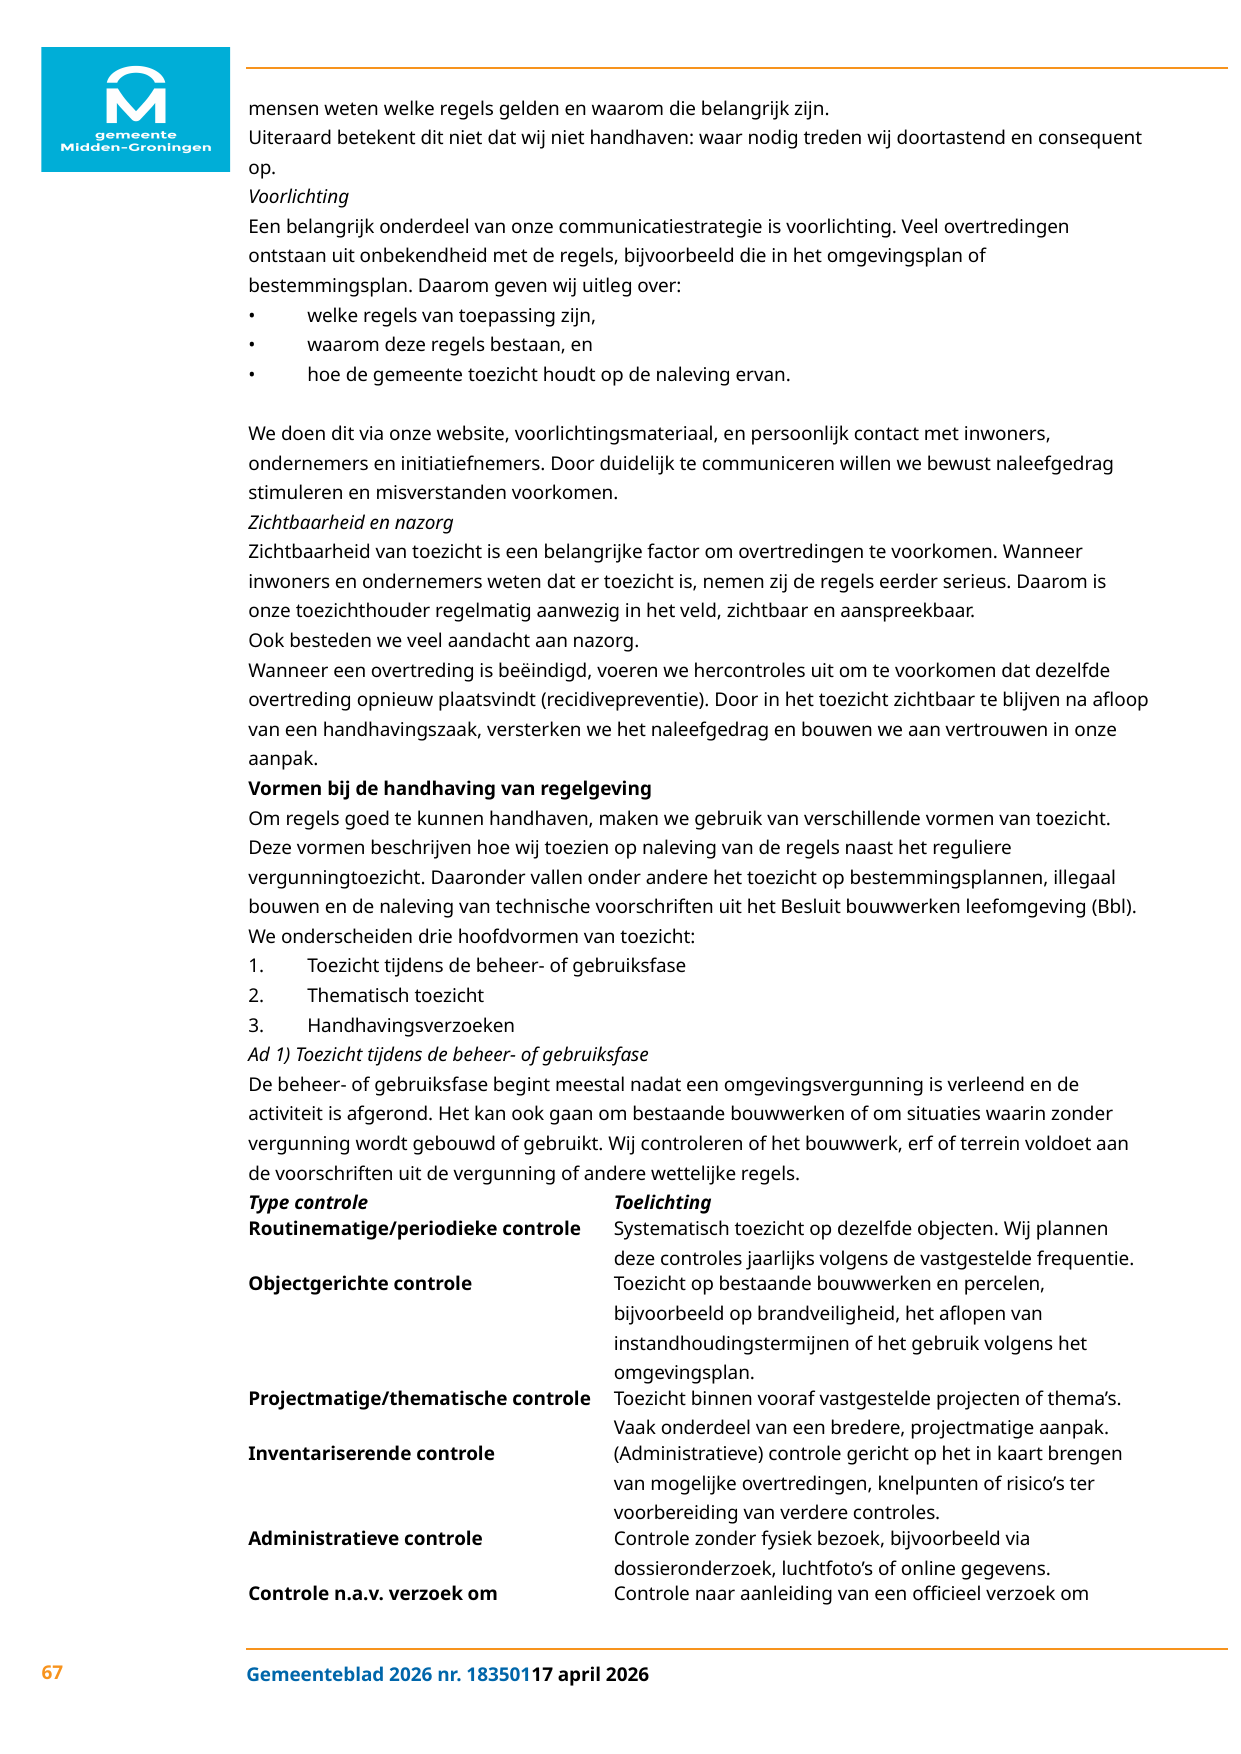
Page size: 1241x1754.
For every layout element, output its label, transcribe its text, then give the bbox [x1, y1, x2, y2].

text Ad 1) Toezicht tijdens de beheer- of gebruiksfase [248, 1041, 1152, 1067]
list Toezicht tijdens de beheer- of gebruiksfase [248, 953, 1152, 978]
list Thematisch toezicht [248, 982, 1152, 1008]
table_header Type controle [248, 1190, 613, 1215]
text Zichtbaarheid van toezicht is een belangrijke factor om overtredingen te voorkomen. Wanneer inwoners en ondernemers weten dat er toezicht is, nemen zij de regels eerder serieus. Daarom is onze toezichthouder regelmatig aanwezig in het veld, zichtbaar en aanspreekbaar. [248, 538, 1152, 623]
text Voorlichting [248, 183, 1152, 209]
text Ook besteden we veel aandacht aan nazorg. [248, 627, 1152, 653]
picture [107, 89, 165, 122]
text Wanneer een overtreding is beëindigd, voeren we hercontroles uit om te voorkomen dat dezelfde overtreding opnieuw plaatsvindt (recidivepreventie). Door in het toezicht zichtbaar te blijven na afloop van een handhavingszaak, versterken we het naleefgedrag en bouwen we aan vertrouwen in onze aanpak. [248, 657, 1152, 771]
picture [108, 66, 164, 82]
text Zichtbaarheid en nazorg [248, 509, 1152, 535]
table_cell Routinematige/periodieke controle [248, 1215, 613, 1271]
list Handhavingsverzoeken [248, 1012, 1152, 1038]
text De beheer- of gebruiksfase begint meestal nadat een omgevingsvergunning is verleend en de activiteit is afgerond. Het kan ook gaan om bestaande bouwwerken of om situaties waarin zonder vergunning wordt gebouwd of gebruikt. Wij controleren of het bouwwerk, erf of terrein voldoet aan de voorschriften uit de vergunning of andere wettelijke regels. [248, 1071, 1152, 1186]
table_cell Systematisch toezicht op dezelfde objecten. Wij plannen deze controles jaarlijks volgens de vastgestelde frequentie. [614, 1215, 1152, 1271]
text mensen weten welke regels gelden en waarom die belangrijk zijn. [248, 95, 1152, 121]
text We doen dit via onze website, voorlichtingsmateriaal, en persoonlijk contact met inwoners, ondernemers en initiatiefnemers. Door duidelijk te communiceren willen we bewust naleefgedrag stimuleren en misverstanden voorkomen. [248, 420, 1152, 505]
list welke regels van toepassing zijn, [248, 302, 1152, 328]
table_cell Inventariserende controle [248, 1440, 613, 1525]
table_header Toelichting [614, 1190, 1152, 1215]
table_cell Controle zonder fysiek bezoek, bijvoorbeeld via dossieronderzoek, luchtfoto’s of online gegevens. [614, 1525, 1152, 1581]
table_cell Controle naar aanleiding van een officieel verzoek om [614, 1581, 1152, 1606]
table_cell (Administratieve) controle gericht op het in kaart brengen van mogelijke overtredingen, knelpunten of risico’s ter voorbereiding van verdere controles. [614, 1440, 1152, 1525]
table_cell Projectmatige/thematische controle [248, 1385, 613, 1440]
text Om regels goed te kunnen handhaven, maken we gebruik van verschillende vormen van toezicht. Deze vormen beschrijven hoe wij toezien op naleving van de regels naast het reguliere vergunningtoezicht. Daaronder vallen onder andere het toezicht op bestemmingsplannen, illegaal bouwen en de naleving van technische voorschriften uit het Besluit bouwwerken leefomgeving (Bbl). We onderscheiden drie hoofdvormen van toezicht: [248, 805, 1152, 949]
list hoe de gemeente toezicht houdt op de naleving ervan. [248, 361, 1152, 387]
text Een belangrijk onderdeel van onze communicatiestrategie is voorlichting. Veel overtredingen ontstaan uit onbekendheid met de regels, bijvoorbeeld die in het omgevingsplan of bestemmingsplan. Daarom geven wij uitleg over: [248, 213, 1152, 298]
table_cell Toezicht op bestaande bouwwerken en percelen, bijvoorbeeld op brandveiligheid, het aflopen van instandhoudingstermijnen of het gebruik volgens het omgevingsplan. [614, 1271, 1152, 1385]
table_cell Administratieve controle [248, 1525, 613, 1581]
table_cell Toezicht binnen vooraf vastgestelde projecten of thema’s. Vaak onderdeel van een bredere, projectmatige aanpak. [614, 1385, 1152, 1440]
list waarom deze regels bestaan, en [248, 331, 1152, 357]
text Uiteraard betekent dit niet dat wij niet handhaven: waar nodig treden wij doortastend en consequent op. [248, 124, 1152, 180]
picture [184, 146, 190, 153]
text Vormen bij de handhaving van regelgeving [248, 775, 1152, 801]
table_cell Objectgerichte controle [248, 1271, 613, 1385]
table_cell Controle n.a.v. verzoek om [248, 1581, 613, 1606]
